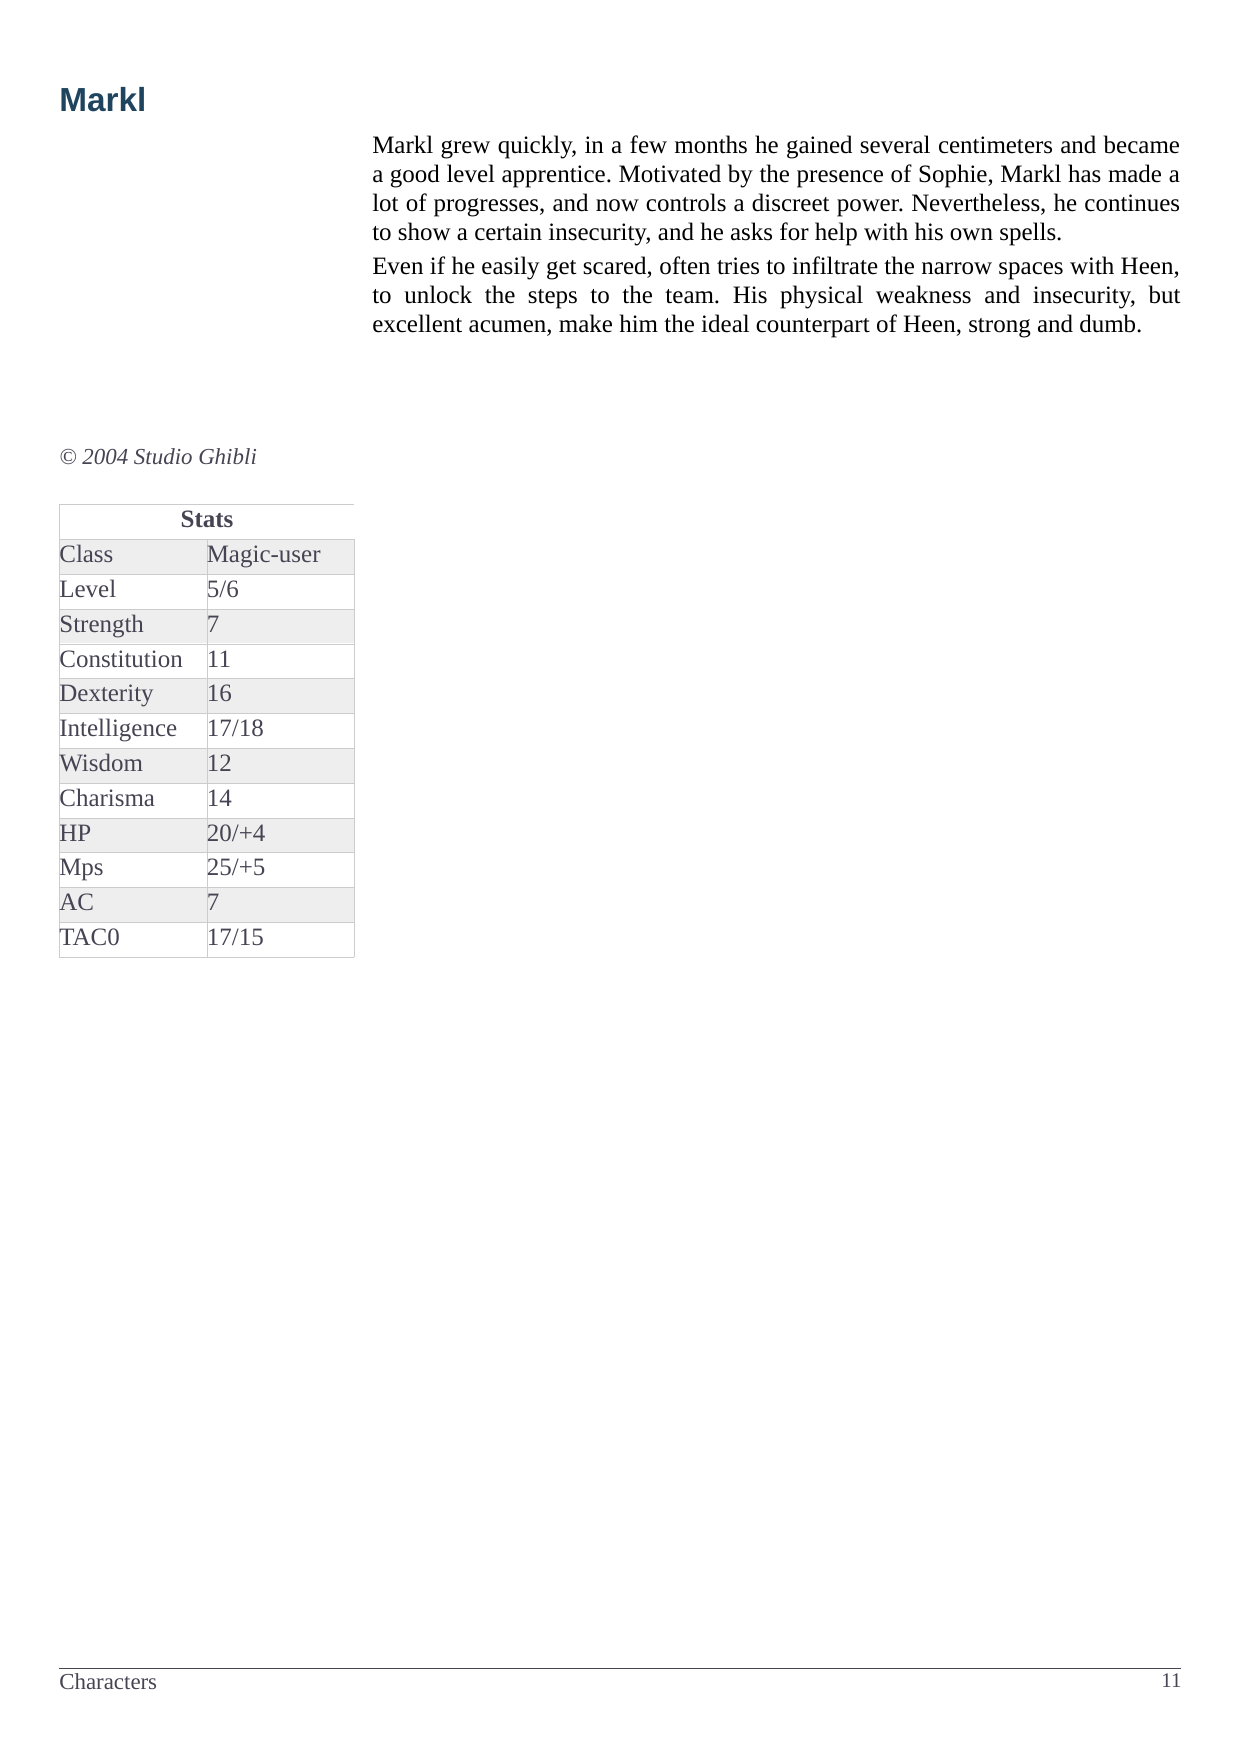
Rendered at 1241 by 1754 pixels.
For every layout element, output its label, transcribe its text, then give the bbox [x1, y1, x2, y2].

table_cell Wisdom [60, 749, 207, 783]
table_cell 12 [208, 749, 354, 783]
subtitle Markl [59, 80, 1181, 118]
table_cell 11 [208, 645, 354, 678]
table_cell Class [60, 540, 207, 574]
table_cell [372, 504, 1181, 1101]
table_cell HP [60, 819, 207, 852]
table_cell [59, 958, 354, 1101]
table_cell 5/6 [208, 575, 354, 609]
table_cell Mps [60, 853, 207, 887]
table_header [59, 131, 354, 504]
table_cell Charisma [60, 784, 207, 817]
table_cell 20/+4 [208, 819, 354, 852]
table_header Markl grew quickly, in a few months he gained several centimeters and became a good level apprentice. Motivated by the presence of Sophie, Markl has made a lot of progresses, and now controls a discreet power. Nevertheless, he continues to show a certain insecurity, and he asks for help with his own spells. Even if he easily get scared, often tries to infiltrate the narrow spaces with Heen, to unlock the steps to the team. His physical weakness and insecurity, but excellent acumen, make him the ideal counterpart of Heen, strong and dumb. [372, 131, 1181, 504]
table_cell 16 [208, 679, 354, 713]
table_cell 17/18 [208, 714, 354, 748]
table_cell 14 [208, 784, 354, 817]
table_cell Intelligence [60, 714, 207, 748]
table_cell Dexterity [60, 679, 207, 713]
table_cell Constitution [60, 645, 207, 678]
table_cell [354, 504, 372, 1101]
table_cell 7 [208, 610, 354, 643]
table_cell Level [60, 575, 207, 609]
table_cell 7 [208, 888, 354, 922]
table_cell Magic-user [208, 540, 354, 574]
table_cell TAC0 [60, 923, 207, 957]
table_cell 17/15 [208, 923, 354, 957]
table_header [354, 131, 372, 504]
table_header Stats [60, 505, 354, 539]
table_cell 25/+5 [208, 853, 354, 887]
table_cell AC [60, 888, 207, 922]
table_cell Strength [60, 610, 207, 643]
